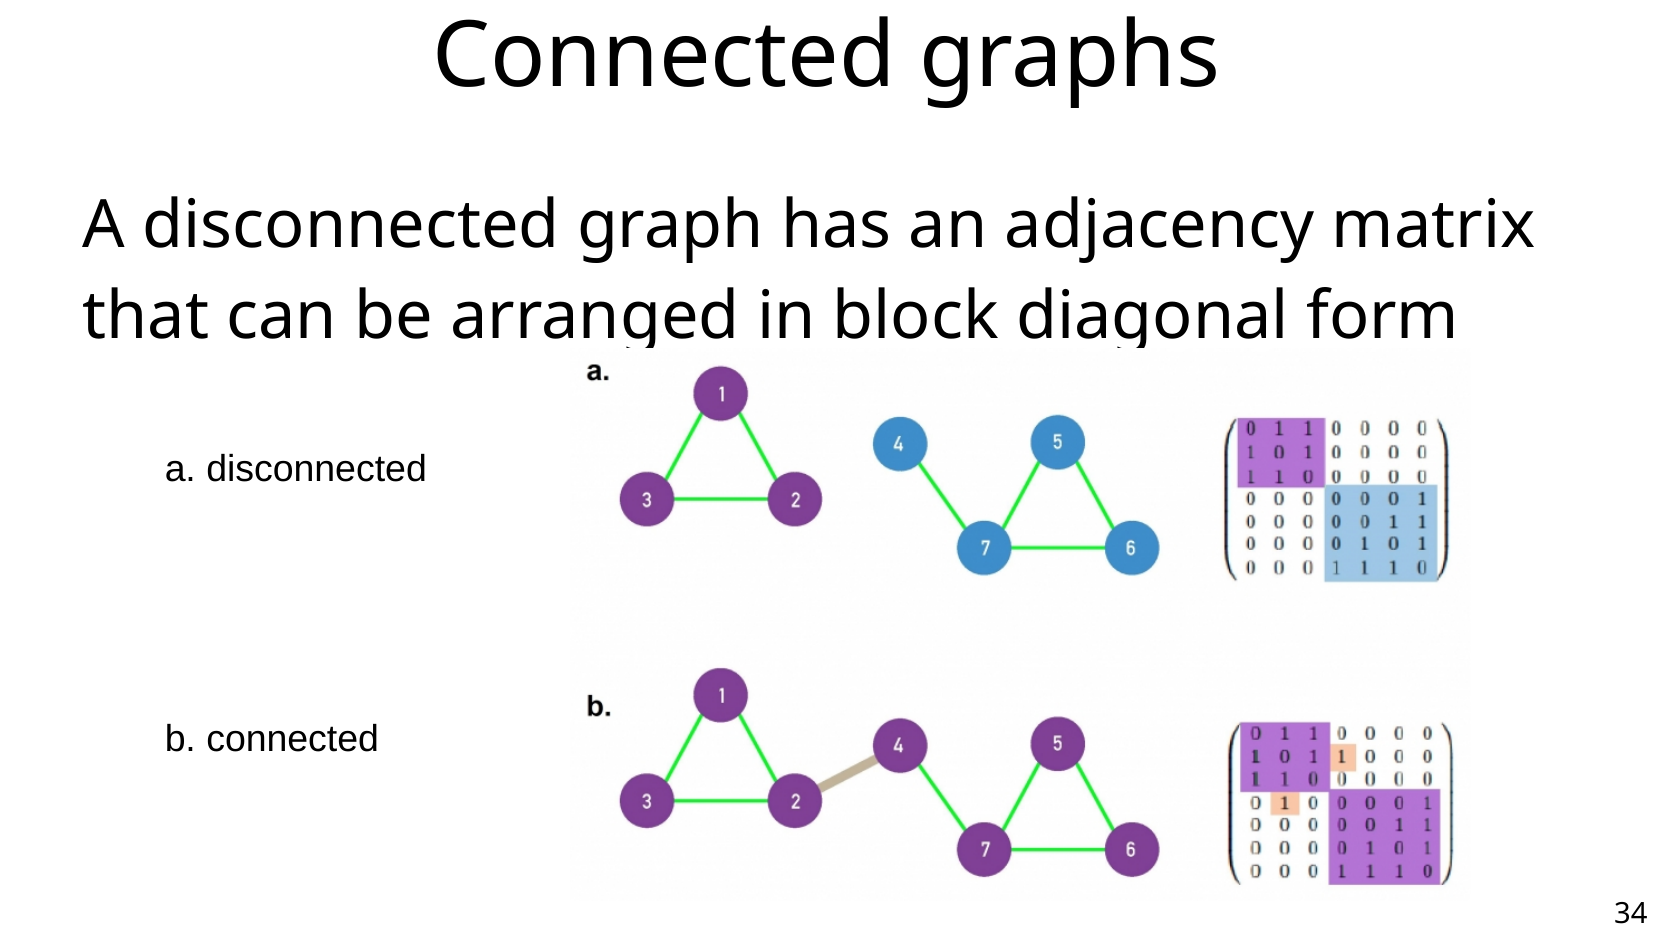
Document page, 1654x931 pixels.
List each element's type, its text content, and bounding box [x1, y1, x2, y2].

title Connected graphs [82, 1, 1571, 176]
list A disconnected graph has an adjacency matrix that can be arranged in block diagonal form [82, 176, 1571, 374]
picture [570, 348, 1471, 901]
text_box b. connected [150, 709, 481, 796]
text_box a. disconnected [150, 439, 481, 526]
